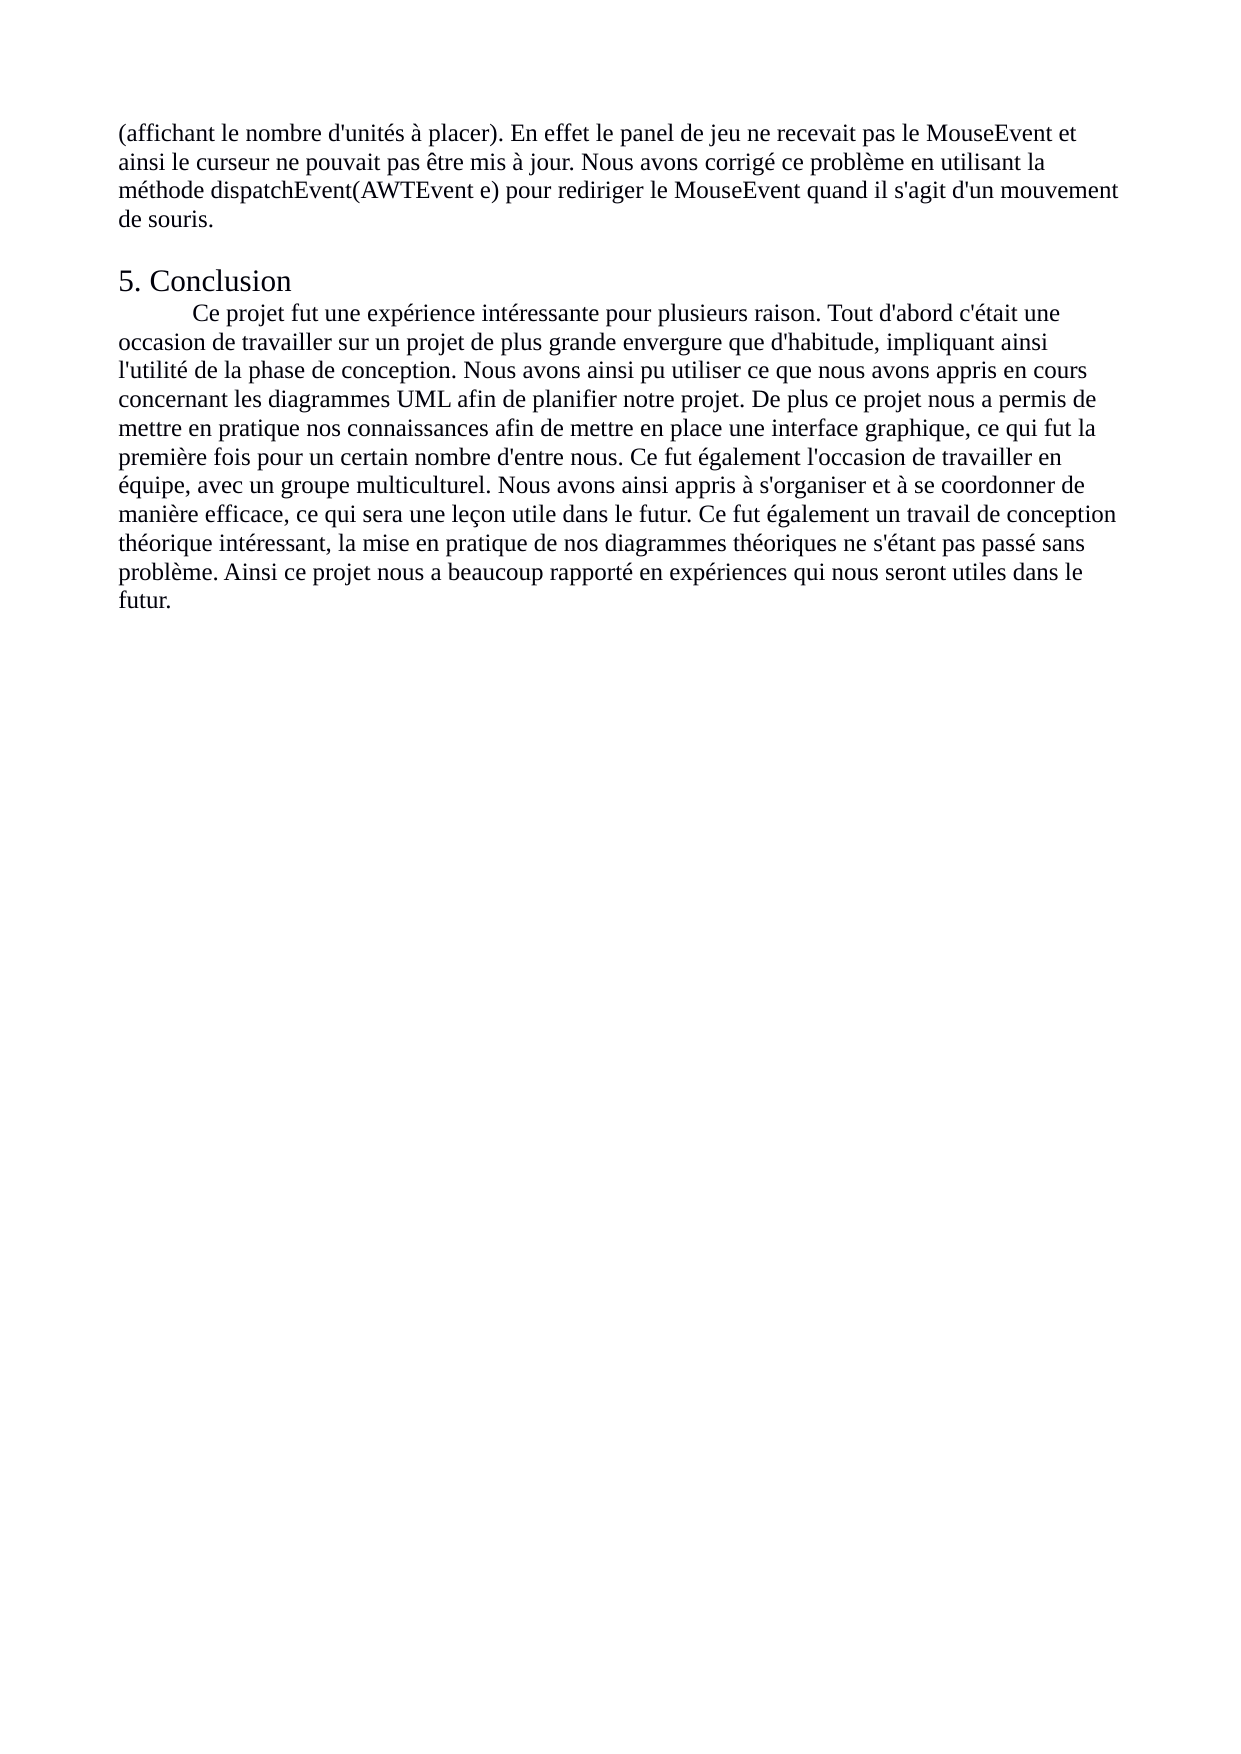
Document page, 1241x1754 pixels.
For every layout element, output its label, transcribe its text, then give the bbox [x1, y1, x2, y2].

text 5. Conclusion [118, 262, 1122, 298]
text (affichant le nombre d'unités à placer). En effet le panel de jeu ne recevait pas le MouseEvent et ainsi le curseur ne pouvait pas être mis à jour. Nous avons corrigé ce problème en utilisant la méthode dispatchEvent(AWTEvent e) pour rediriger le MouseEvent quand il s'agit d'un mouvement de souris. [118, 118, 1122, 233]
text Ce projet fut une expérience intéressante pour plusieurs raison. Tout d'abord c'était une occasion de travailler sur un projet de plus grande envergure que d'habitude, impliquant ainsi l'utilité de la phase de conception. Nous avons ainsi pu utiliser ce que nous avons appris en cours concernant les diagrammes UML afin de planifier notre projet. De plus ce projet nous a permis de mettre en pratique nos connaissances afin de mettre en place une interface graphique, ce qui fut la première fois pour un certain nombre d'entre nous. Ce fut également l'occasion de travailler en équipe, avec un groupe multiculturel. Nous avons ainsi appris à s'organiser et à se coordonner de manière efficace, ce qui sera une leçon utile dans le futur. Ce fut également un travail de conception théorique intéressant, la mise en pratique de nos diagrammes théoriques ne s'étant pas passé sans problème. Ainsi ce projet nous a beaucoup rapporté en expériences qui nous seront utiles dans le futur. [118, 298, 1122, 614]
